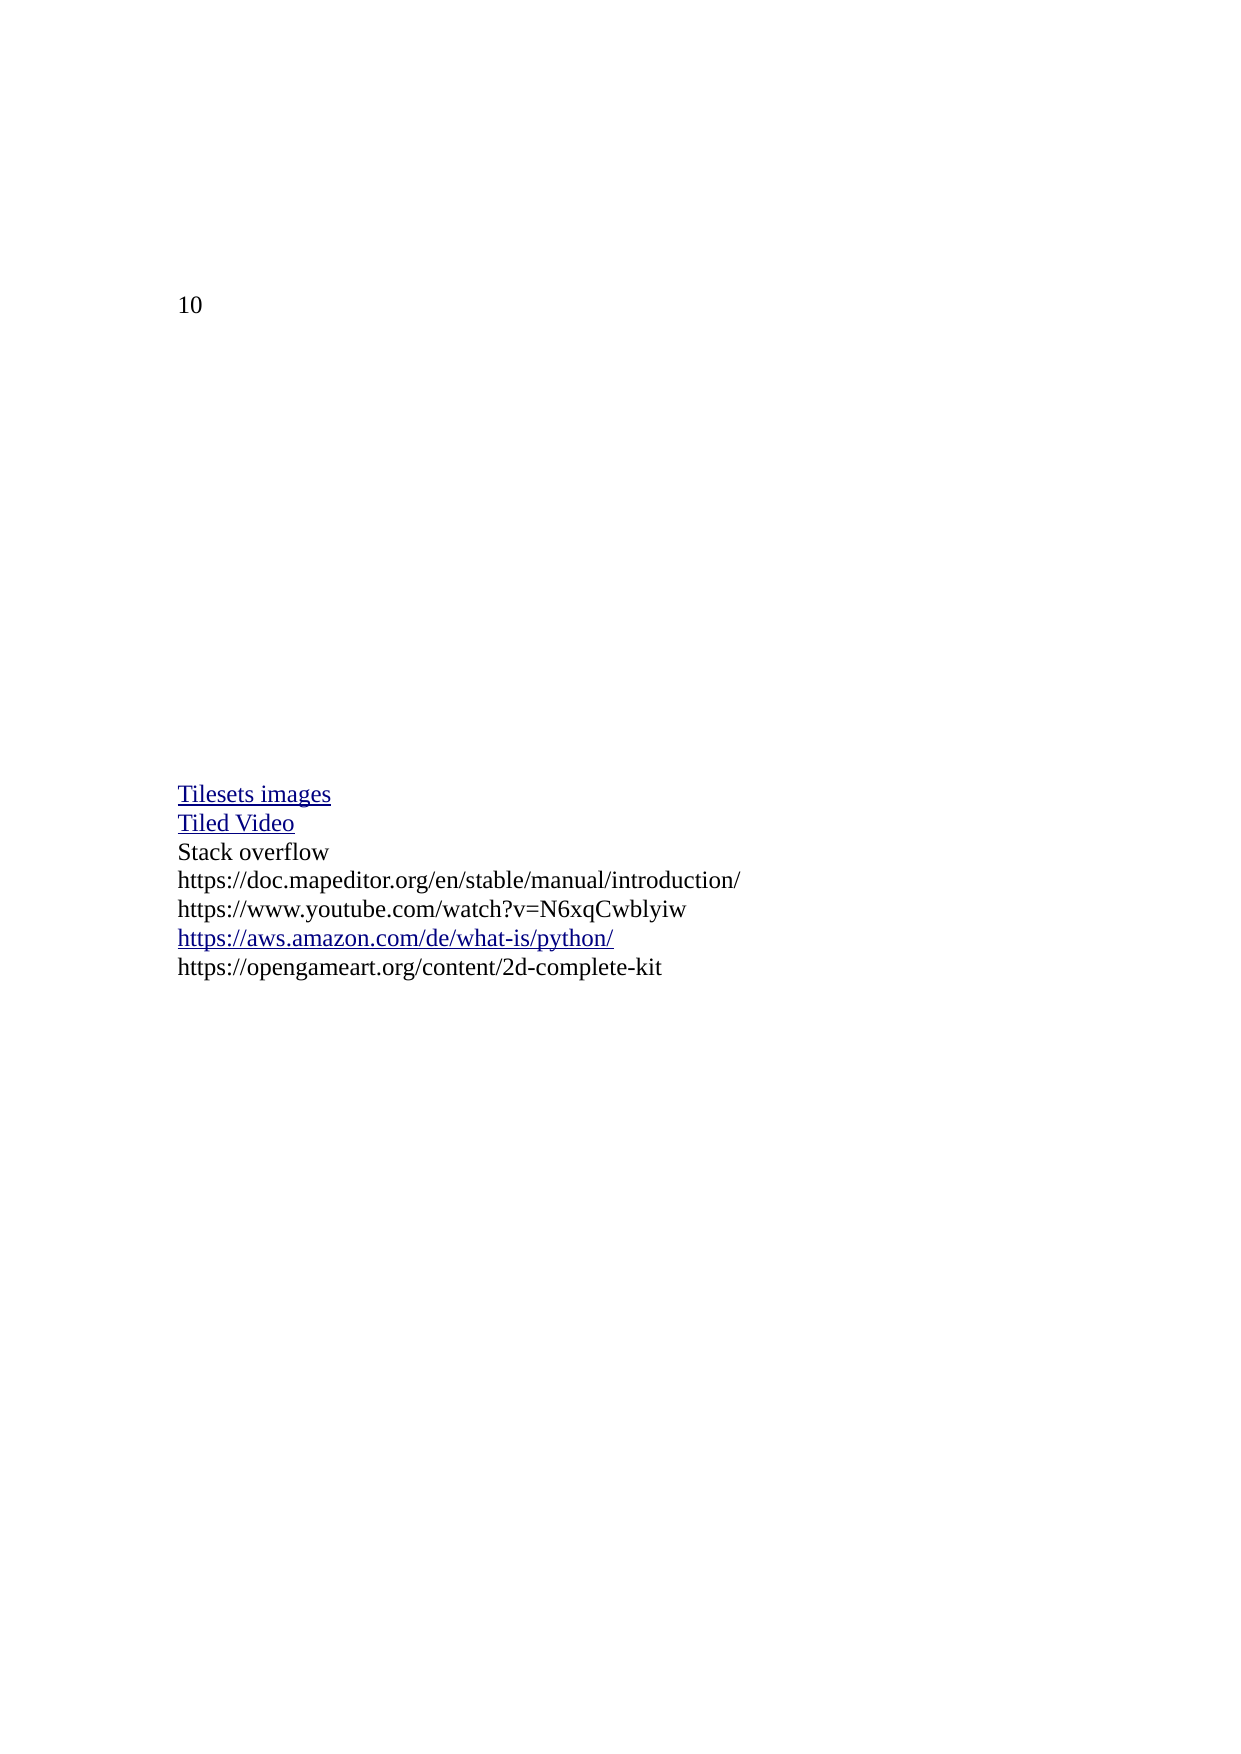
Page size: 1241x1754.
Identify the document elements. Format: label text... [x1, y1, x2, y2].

text https://doc.mapeditor.org/en/stable/manual/introduction/ [177, 866, 1063, 894]
text Tilesets images [177, 779, 1063, 808]
text Tiled Video [177, 808, 1063, 837]
text Stack overflow [177, 837, 1063, 866]
text 10 [177, 291, 1063, 319]
text https://www.youtube.com/watch?v=N6xqCwblyiw [177, 894, 1063, 923]
text https://opengameart.org/content/2d-complete-kit [177, 952, 1063, 981]
text https://aws.amazon.com/de/what-is/python/ [177, 923, 1063, 952]
